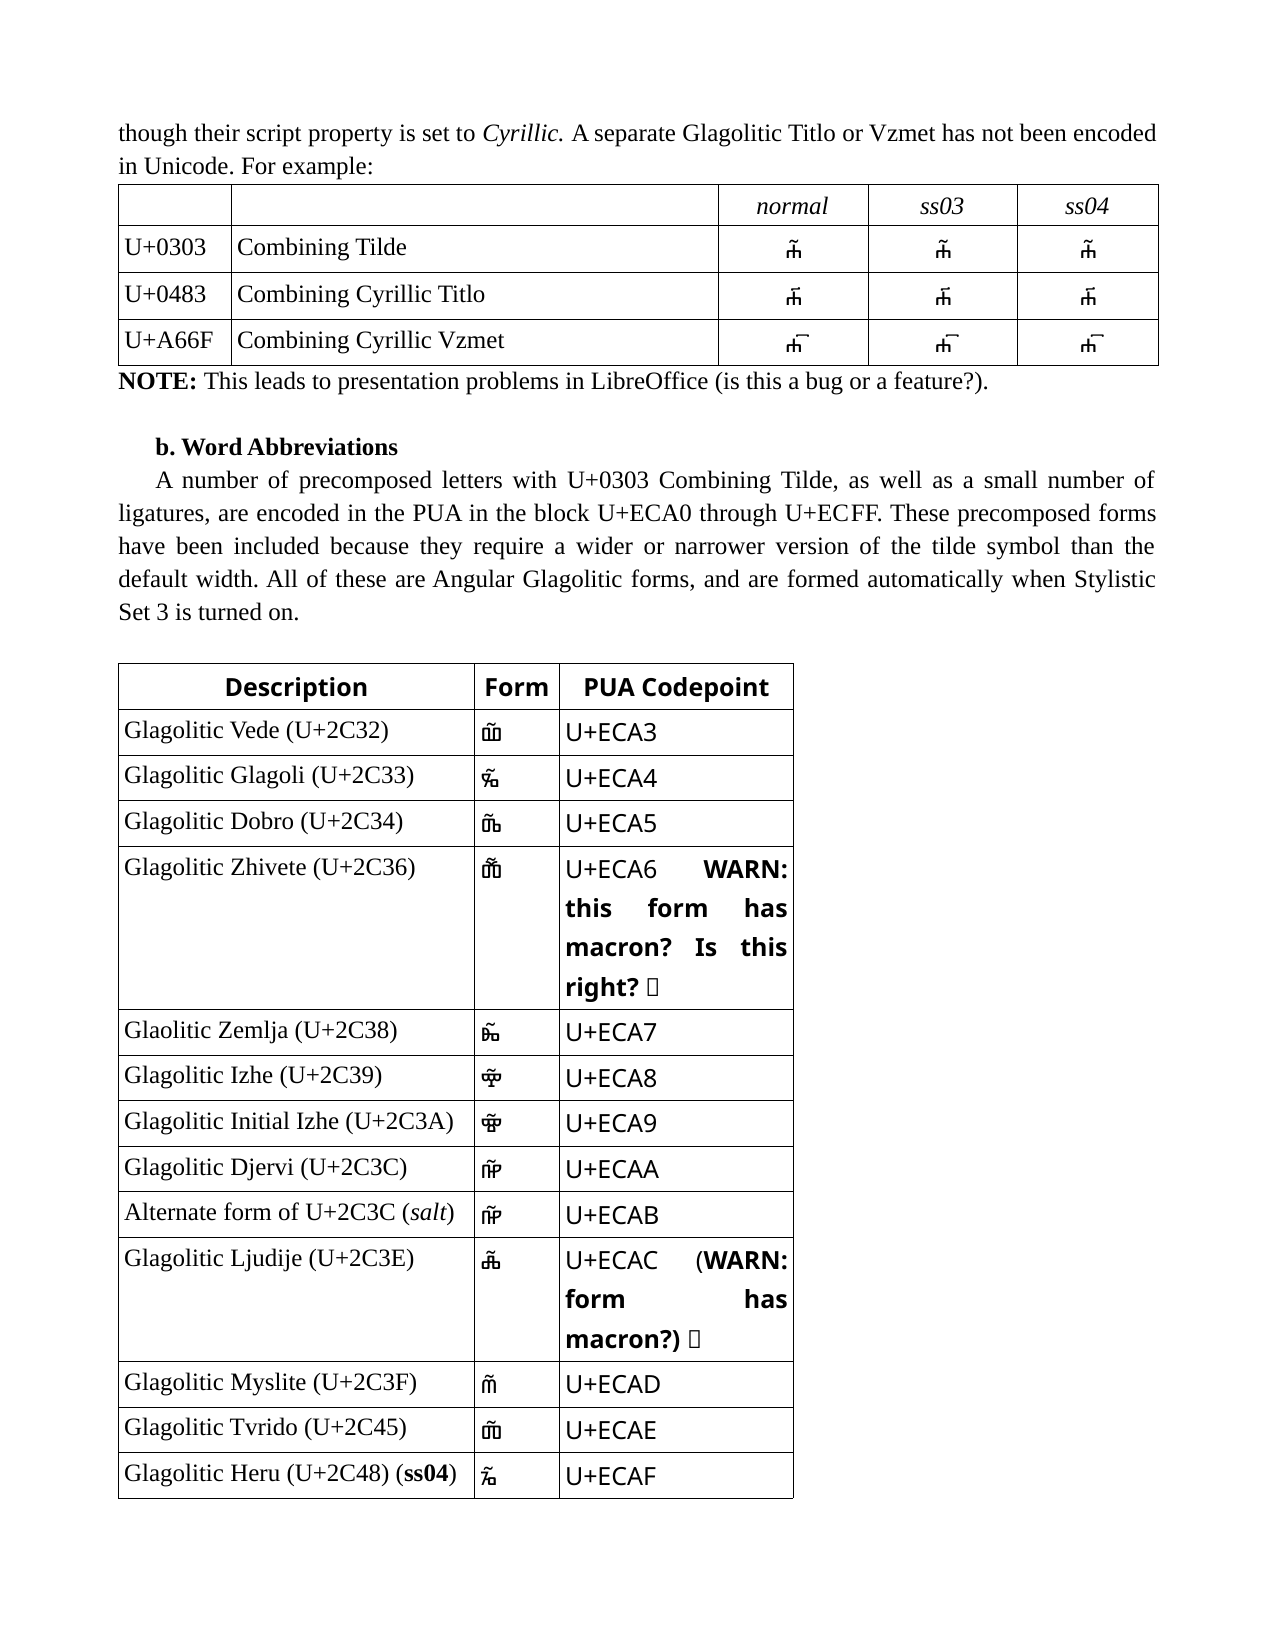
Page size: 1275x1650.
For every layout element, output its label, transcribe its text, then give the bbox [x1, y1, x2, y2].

table_cell Glagolitic Heru (U+2C48) (ss04) [119, 1453, 474, 1498]
table_header Description [119, 664, 474, 709]
table_cell U+ECA3 [560, 710, 793, 754]
table_cell U+ECA8 [560, 1056, 793, 1100]
table_cell ⰰ҃ [869, 273, 1017, 318]
table_cell Glagolitic Vede (U+2C32) [119, 710, 474, 754]
table_header [119, 185, 231, 225]
table_cell ⰲ̃ [475, 710, 559, 754]
text NOTE: This leads to presentation problems in LibreOffice (is this a bug or a feature?). [118, 366, 1157, 395]
table_cell U+ECAB [560, 1192, 793, 1237]
table_cell ⰰ҃ [719, 273, 868, 318]
table_cell Glagolitic Glagoli (U+2C33) [119, 756, 474, 800]
table_cell Glaolitic Zemlja (U+2C38) [119, 1010, 474, 1054]
table_cell ⰸ̃ [475, 1010, 559, 1054]
table_cell Glagolitic Ljudije (U+2C3E) [119, 1238, 474, 1361]
text though their script property is set to Cyrillic. A separate Glagolitic Titlo or Vzmet has not been encoded in Unicode. For example: [118, 118, 1157, 180]
table_cell Glagolitic Dobro (U+2C34) [119, 801, 474, 846]
table_cell U+ECAD [560, 1362, 793, 1407]
table_cell ⱈ̃ [475, 1453, 559, 1498]
table_cell Combining Cyrillic Titlo [232, 273, 718, 318]
table_cell U+ECAE [560, 1408, 793, 1452]
table_cell U+ECA4 [560, 756, 793, 800]
table_header normal [719, 185, 868, 225]
table_cell Glagolitic Myslite (U+2C3F) [119, 1362, 474, 1407]
table_cell ⰰ̃ [719, 226, 868, 272]
table_cell Glagolitic Izhe (U+2C39) [119, 1056, 474, 1100]
table_cell U+0303 [119, 226, 231, 272]
table_cell ⰹ̃ [475, 1056, 559, 1100]
table_cell Glagolitic Initial Izhe (U+2C3A) [119, 1101, 474, 1146]
table_cell ⰰ̃ [869, 226, 1017, 272]
table_cell ⰼ̃ [475, 1147, 559, 1191]
table_cell U+ECAF [560, 1453, 793, 1498]
table_cell U+0483 [119, 273, 231, 318]
table_cell U+ECA5 [560, 801, 793, 846]
table_cell ⰰ̃ [1018, 226, 1158, 272]
table_cell Alternate form of U+2C3C (salt) [119, 1192, 474, 1237]
text b. Word Abbreviations [118, 432, 1157, 461]
table_cell U+ECA9 [560, 1101, 793, 1146]
table_cell ⱅ̃ [475, 1408, 559, 1452]
table_cell ⰰ꙯ [719, 320, 868, 365]
table_cell ⰺ̃ [475, 1101, 559, 1146]
table_cell Combining Tilde [232, 226, 718, 272]
table_cell ⰰ҃ [1018, 273, 1158, 318]
table_cell ⰿ̃ [475, 1362, 559, 1407]
table_header [232, 185, 718, 225]
table_cell ⰼ̃ [475, 1192, 559, 1237]
table_cell Glagolitic Zhivete (U+2C36) [119, 847, 474, 1009]
table_header PUA Codepoint [560, 664, 793, 709]
table_cell Glagolitic Djervi (U+2C3C) [119, 1147, 474, 1191]
table_cell U+ECA6 WARN: this form has macron? Is this right?  [560, 847, 793, 1009]
table_header Form [475, 664, 559, 709]
table_cell Glagolitic Tvrido (U+2C45) [119, 1408, 474, 1452]
table_cell ⰴ̃ [475, 801, 559, 846]
table_cell Combining Cyrillic Vzmet [232, 320, 718, 365]
table_cell ⰳ̃ [475, 756, 559, 800]
table_cell U+ECAC (WARN: form has macron?)  [560, 1238, 793, 1361]
table_cell U+A66F [119, 320, 231, 365]
table_cell ⰾ̃ [475, 1238, 559, 1361]
table_cell ⰰ꙯ [1018, 320, 1158, 365]
table_cell ⰰ꙯ [869, 320, 1017, 365]
table_header ss03 [869, 185, 1017, 225]
table_cell U+ECA7 [560, 1010, 793, 1054]
table_cell ⰶ̃ [475, 847, 559, 1009]
table_cell U+ECAA [560, 1147, 793, 1191]
text A number of precomposed letters with U+0303 Combining Tilde, as well as a small number of ligatures, are encoded in the PUA in the block U+ECA0 through U+ECFF. These precomposed forms have been included because they require a wider or narrower version of the tilde symbol than the default width. All of these are Angular Glagolitic forms, and are formed automatically when Stylistic Set 3 is turned on. [118, 465, 1157, 626]
table_header ss04 [1018, 185, 1158, 225]
